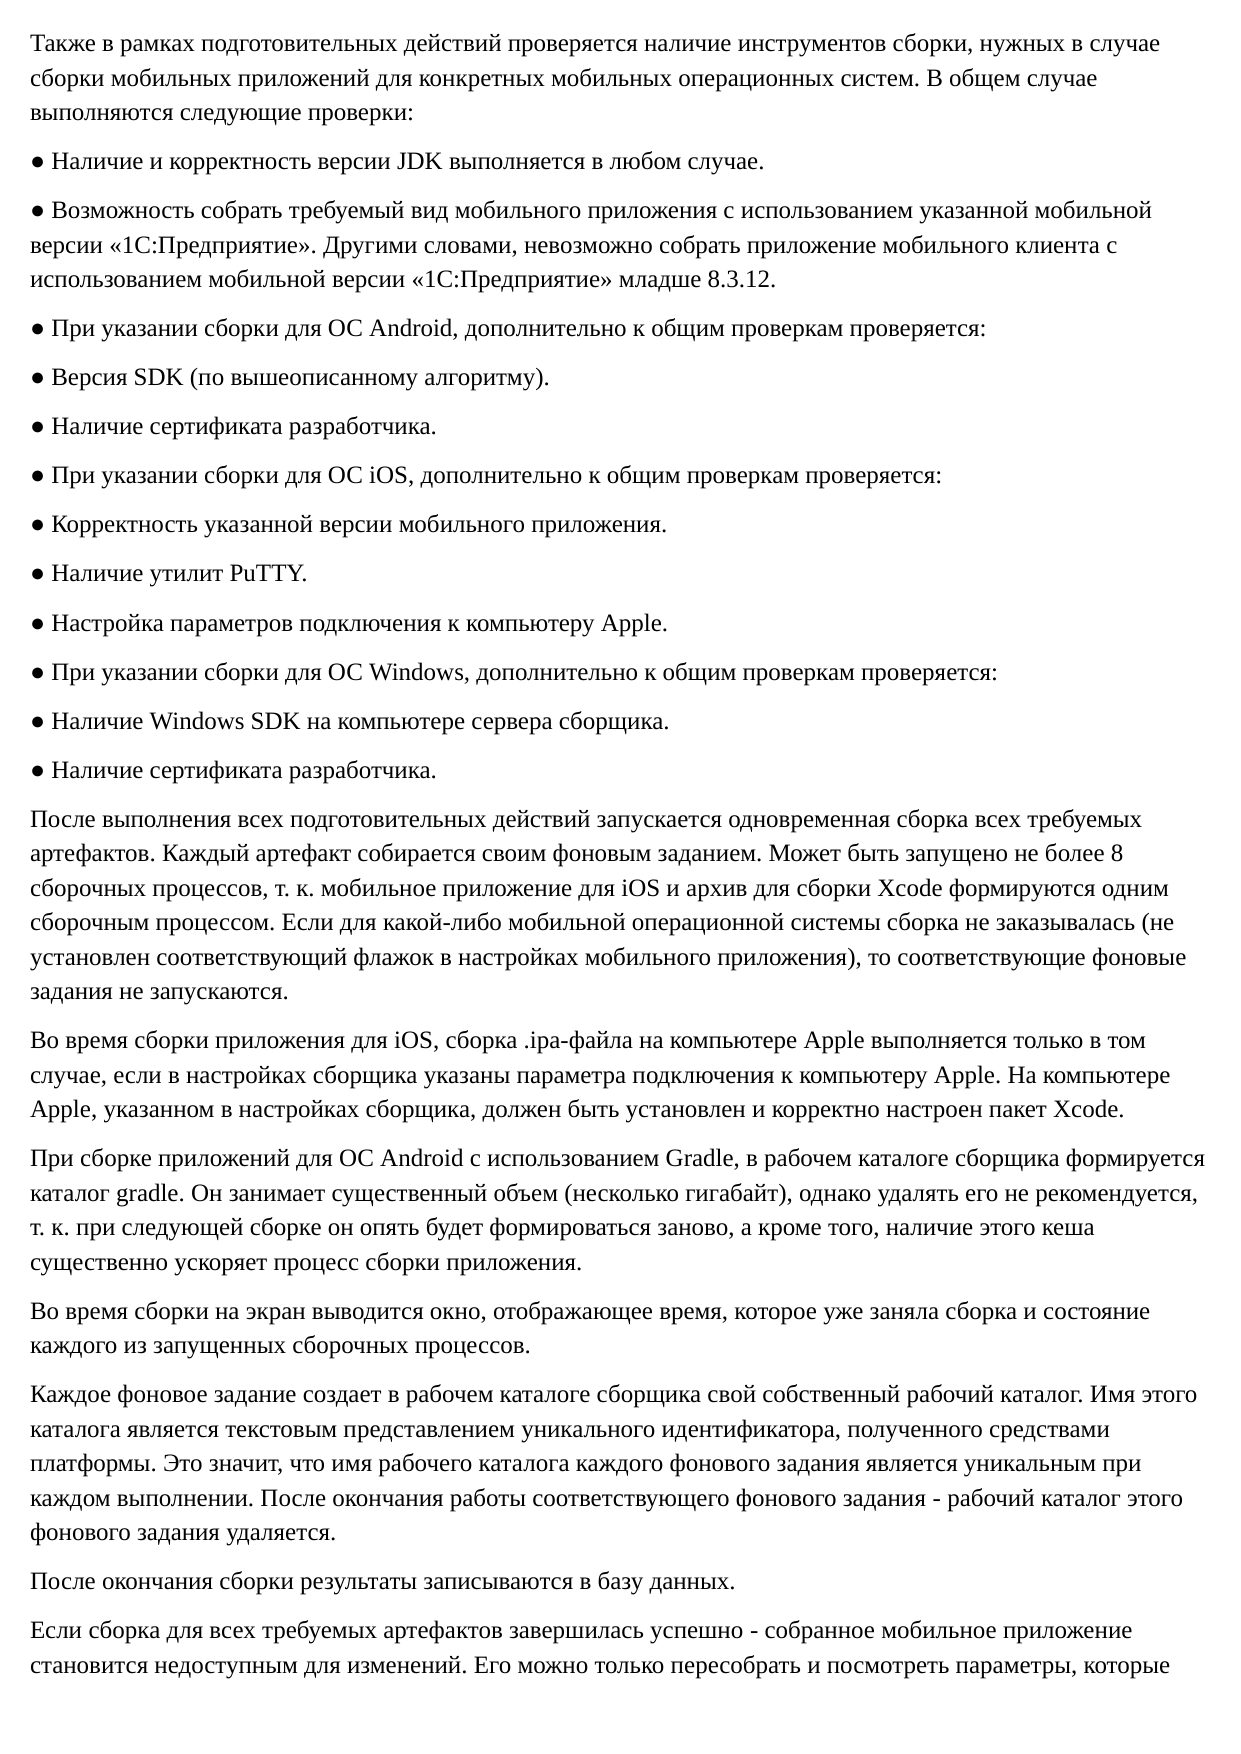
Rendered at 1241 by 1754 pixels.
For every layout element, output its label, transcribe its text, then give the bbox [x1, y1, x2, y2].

text Также в рамках подготовительных действий проверяется наличие инструментов сборки, нужных в случае сборки мобильных приложений для конкретных мобильных операционных систем. В общем случае выполняются следующие проверки: [30, 28, 1211, 126]
text Во время сборки на экран выводится окно, отображающее время, которое уже заняла сборка и состояние каждого из запущенных сборочных процессов. [30, 1296, 1211, 1359]
text ● Наличие утилит PuTTY. [30, 558, 1211, 587]
text ● Наличие сертификата разработчика. [30, 755, 1211, 783]
text ● При указании сборки для ОС Android, дополнительно к общим проверкам проверяется: [30, 313, 1211, 342]
text Во время сборки приложения для iOS, сборка .ipa-файла на компьютере Apple выполняется только в том случае, если в настройках сборщика указаны параметра подключения к компьютеру Apple. На компьютере Apple, указанном в настройках сборщика, должен быть установлен и корректно настроен пакет Xcode. [30, 1025, 1211, 1123]
text ● Корректность указанной версии мобильного приложения. [30, 509, 1211, 538]
text Если сборка для всех требуемых артефактов завершилась успешно ‑ собранное мобильное приложение становится недоступным для изменений. Его можно только пересобрать и посмотреть параметры, которые [30, 1615, 1211, 1679]
text После окончания сборки результаты записываются в базу данных. [30, 1566, 1211, 1595]
text ● Наличие сертификата разработчика. [30, 411, 1211, 440]
text ● При указании сборки для ОС iOS, дополнительно к общим проверкам проверяется: [30, 460, 1211, 489]
text ● Настройка параметров подключения к компьютеру Apple. [30, 608, 1211, 636]
text ● Версия SDK (по вышеописанному алгоритму). [30, 362, 1211, 391]
text При сборке приложений для ОС Android с использованием Gradle, в рабочем каталоге сборщика формируется каталог gradle. Он занимает существенный объем (несколько гигабайт), однако удалять его не рекомендуется, т. к. при следующей сборке он опять будет формироваться заново, а кроме того, наличие этого кеша существенно ускоряет процесс сборки приложения. [30, 1143, 1211, 1276]
text ● Возможность собрать требуемый вид мобильного приложения с использованием указанной мобильной версии «1С:Предприятие». Другими словами, невозможно собрать приложение мобильного клиента с использованием мобильной версии «1С:Предприятие» младше 8.3.12. [30, 195, 1211, 293]
text ● Наличие Windows SDK на компьютере сервера сборщика. [30, 706, 1211, 734]
text После выполнения всех подготовительных действий запускается одновременная сборка всех требуемых артефактов. Каждый артефакт собирается своим фоновым заданием. Может быть запущено не более 8 сборочных процессов, т. к. мобильное приложение для iOS и архив для сборки Xcode формируются одним сборочным процессом. Если для какой-либо мобильной операционной системы сборка не заказывалась (не установлен соответствующий флажок в настройках мобильного приложения), то соответствующие фоновые задания не запускаются. [30, 804, 1211, 1005]
text ● При указании сборки для ОС Windows, дополнительно к общим проверкам проверяется: [30, 657, 1211, 685]
text Каждое фоновое задание создает в рабочем каталоге сборщика свой собственный рабочий каталог. Имя этого каталога является текстовым представлением уникального идентификатора, полученного средствами платформы. Это значит, что имя рабочего каталога каждого фонового задания является уникальным при каждом выполнении. После окончания работы соответствующего фонового задания ‑ рабочий каталог этого фонового задания удаляется. [30, 1379, 1211, 1546]
text ● Наличие и корректность версии JDK выполняется в любом случае. [30, 146, 1211, 175]
